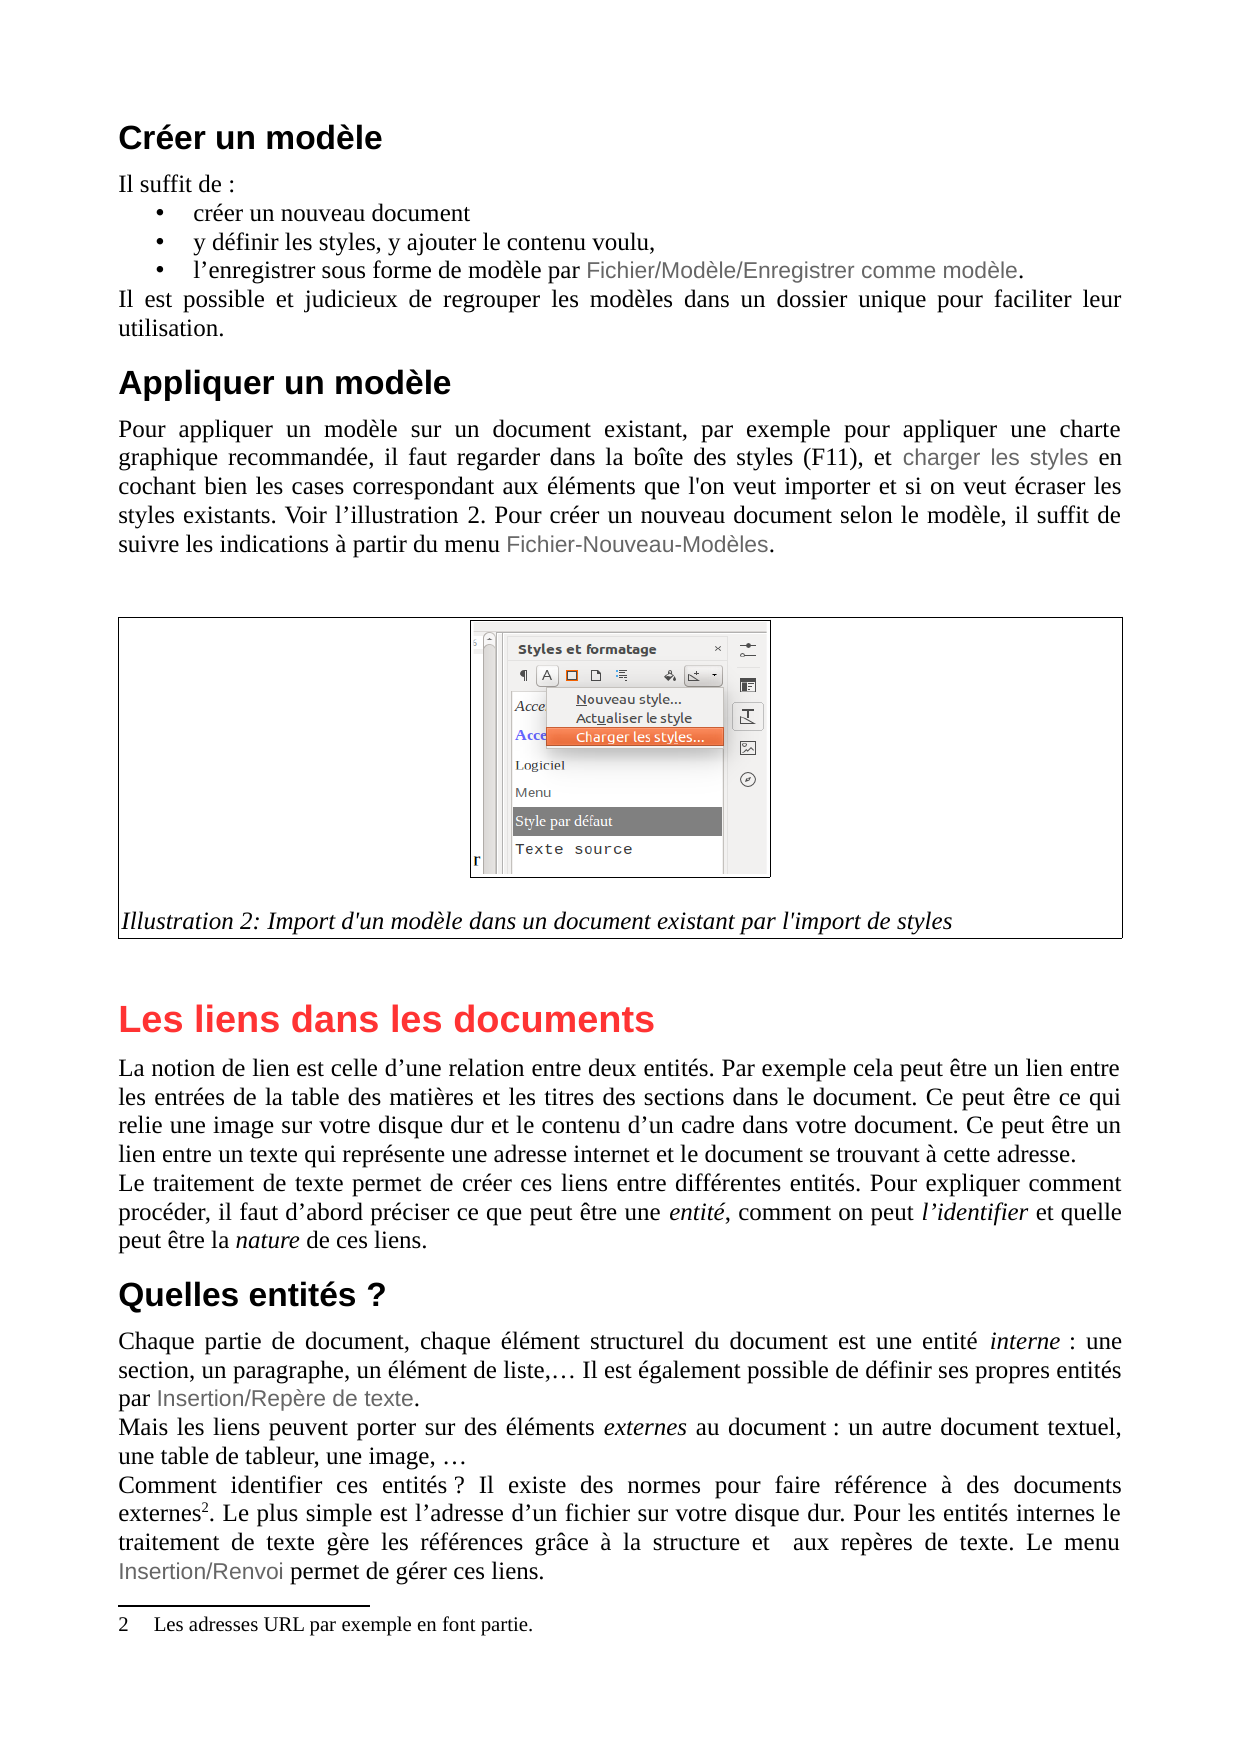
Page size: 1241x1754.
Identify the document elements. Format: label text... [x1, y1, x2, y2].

subtitle Quelles entités ? [118, 1275, 1122, 1313]
text Il suffit de : [118, 169, 1122, 198]
text Illustration 2: Import d'un modèle dans un document existant par l'import de styles [121, 874, 1119, 934]
subtitle Les liens dans les documents [118, 939, 1122, 1040]
text Il est possible et judicieux de regrouper les modèles dans un dossier unique pour faciliter leur utilisation. [118, 284, 1122, 342]
text La notion de lien est celle d’une relation entre deux entités. Par exemple cela peut être un lien entre les entrées de la table des matières et les titres des sections dans le document. Ce peut être ce qui relie une image sur votre disque dur et le contenu d’un cadre dans votre document. Ce peut être un lien entre un texte qui représente une adresse internet et le document se trouvant à cette adresse. [118, 1053, 1122, 1168]
subtitle Créer un modèle [118, 118, 1122, 157]
text Mais les liens peuvent porter sur des éléments externes au document : un autre document textuel, une table de tableur, une image, … [118, 1412, 1122, 1470]
list y définir les styles, y ajouter le contenu voulu, [156, 227, 1122, 256]
picture [473, 622, 767, 874]
subtitle [119, 618, 1122, 938]
subtitle Appliquer un modèle [118, 363, 1122, 401]
text Chaque partie de document, chaque élément structurel du document est une entité interne : une section, un paragraphe, un élément de liste,… Il est également possible de définir ses propres entités par Insertion/Repère de texte. [118, 1326, 1122, 1412]
text Pour appliquer un modèle sur un document existant, par exemple pour appliquer une charte graphique recommandée, il faut regarder dans la boîte des styles (F11), et charger les styles en cochant bien les cases correspondant aux éléments que l'on veut importer et si on veut écraser les styles existants. Voir l’illustration 2. Pour créer un nouveau document selon le modèle, il suffit de suivre les indications à partir du menu Fichier-Nouveau-Modèles. [118, 414, 1122, 557]
subtitle [118, 582, 1122, 617]
text Les adresses URL par exemple en font partie. [118, 1612, 1122, 1636]
text Comment identifier ces entités ? Il existe des normes pour faire référence à des documents externes. Le plus simple est l’adresse d’un fichier sur votre disque dur. Pour les entités internes le traitement de texte gère les références grâce à la structure et aux repères de texte. Le menu Insertion/Renvoi permet de gérer ces liens. [118, 1470, 1122, 1585]
text Le traitement de texte permet de créer ces liens entre différentes entités. Pour expliquer comment procéder, il faut d’abord préciser ce que peut être une entité, comment on peut l’identifier et quelle peut être la nature de ces liens. [118, 1168, 1122, 1254]
list créer un nouveau document [156, 198, 1122, 227]
list l’enregistrer sous forme de modèle par Fichier/Modèle/Enregistrer comme modèle. [156, 256, 1122, 284]
